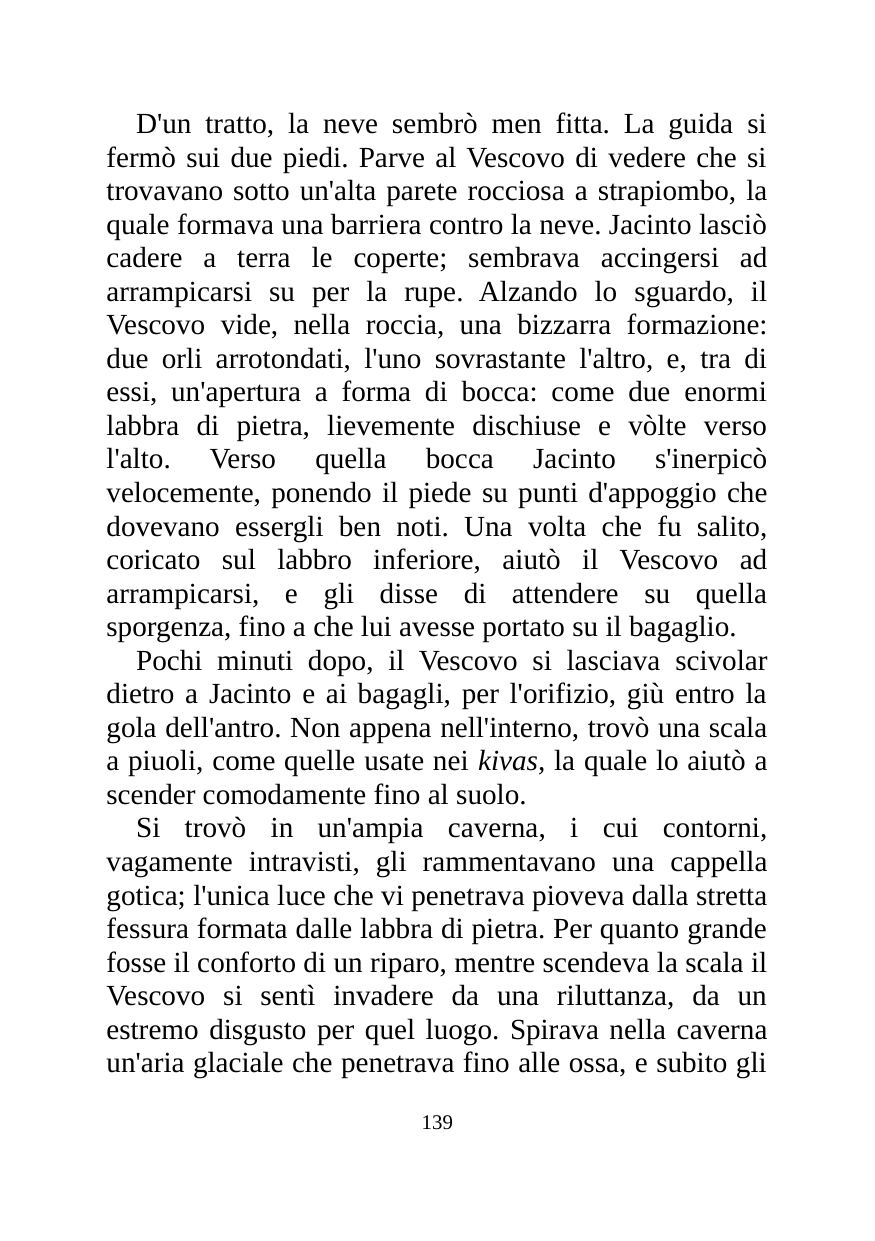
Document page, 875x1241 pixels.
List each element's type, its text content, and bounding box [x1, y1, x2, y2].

text Si trovò in un'ampia caverna, i cui contorni, vagamente intravisti, gli rammentavano una cappella gotica; l'unica luce che vi penetrava pioveva dalla stretta fessura formata dalle labbra di pietra. Per quanto grande fosse il conforto di un riparo, mentre scendeva la scala il Vescovo si sentì invadere da una riluttanza, da un estremo disgusto per quel luogo. Spirava nella caverna un'aria glaciale che penetrava fino alle ossa, e subito gli [106, 811, 768, 1079]
text D'un tratto, la neve sembrò men fitta. La guida si fermò sui due piedi. Parve al Vescovo di vedere che si trovavano sotto un'alta parete rocciosa a strapiombo, la quale formava una barriera contro la neve. Jacinto lasciò cadere a terra le coperte; sembrava accingersi ad arrampicarsi su per la rupe. Alzando lo sguardo, il Vescovo vide, nella roccia, una bizzarra formazione: due orli arrotondati, l'uno sovrastante l'altro, e, tra di essi, un'apertura a forma di bocca: come due enormi labbra di pietra, lievemente dischiuse e vòlte verso l'alto. Verso quella bocca Jacinto s'inerpicò velocemente, ponendo il piede su punti d'appoggio che dovevano essergli ben noti. Una volta che fu salito, coricato sul labbro inferiore, aiutò il Vescovo ad arrampicarsi, e gli disse di attendere su quella sporgenza, fino a che lui avesse portato su il bagaglio. [106, 106, 768, 643]
text Pochi minuti dopo, il Vescovo si lasciava scivolar dietro a Jacinto e ai bagagli, per l'orifizio, giù entro la gola dell'antro. Non appena nell'interno, trovò una scala a piuoli, come quelle usate nei kivas, la quale lo aiutò a scender comodamente fino al suolo. [106, 643, 768, 811]
